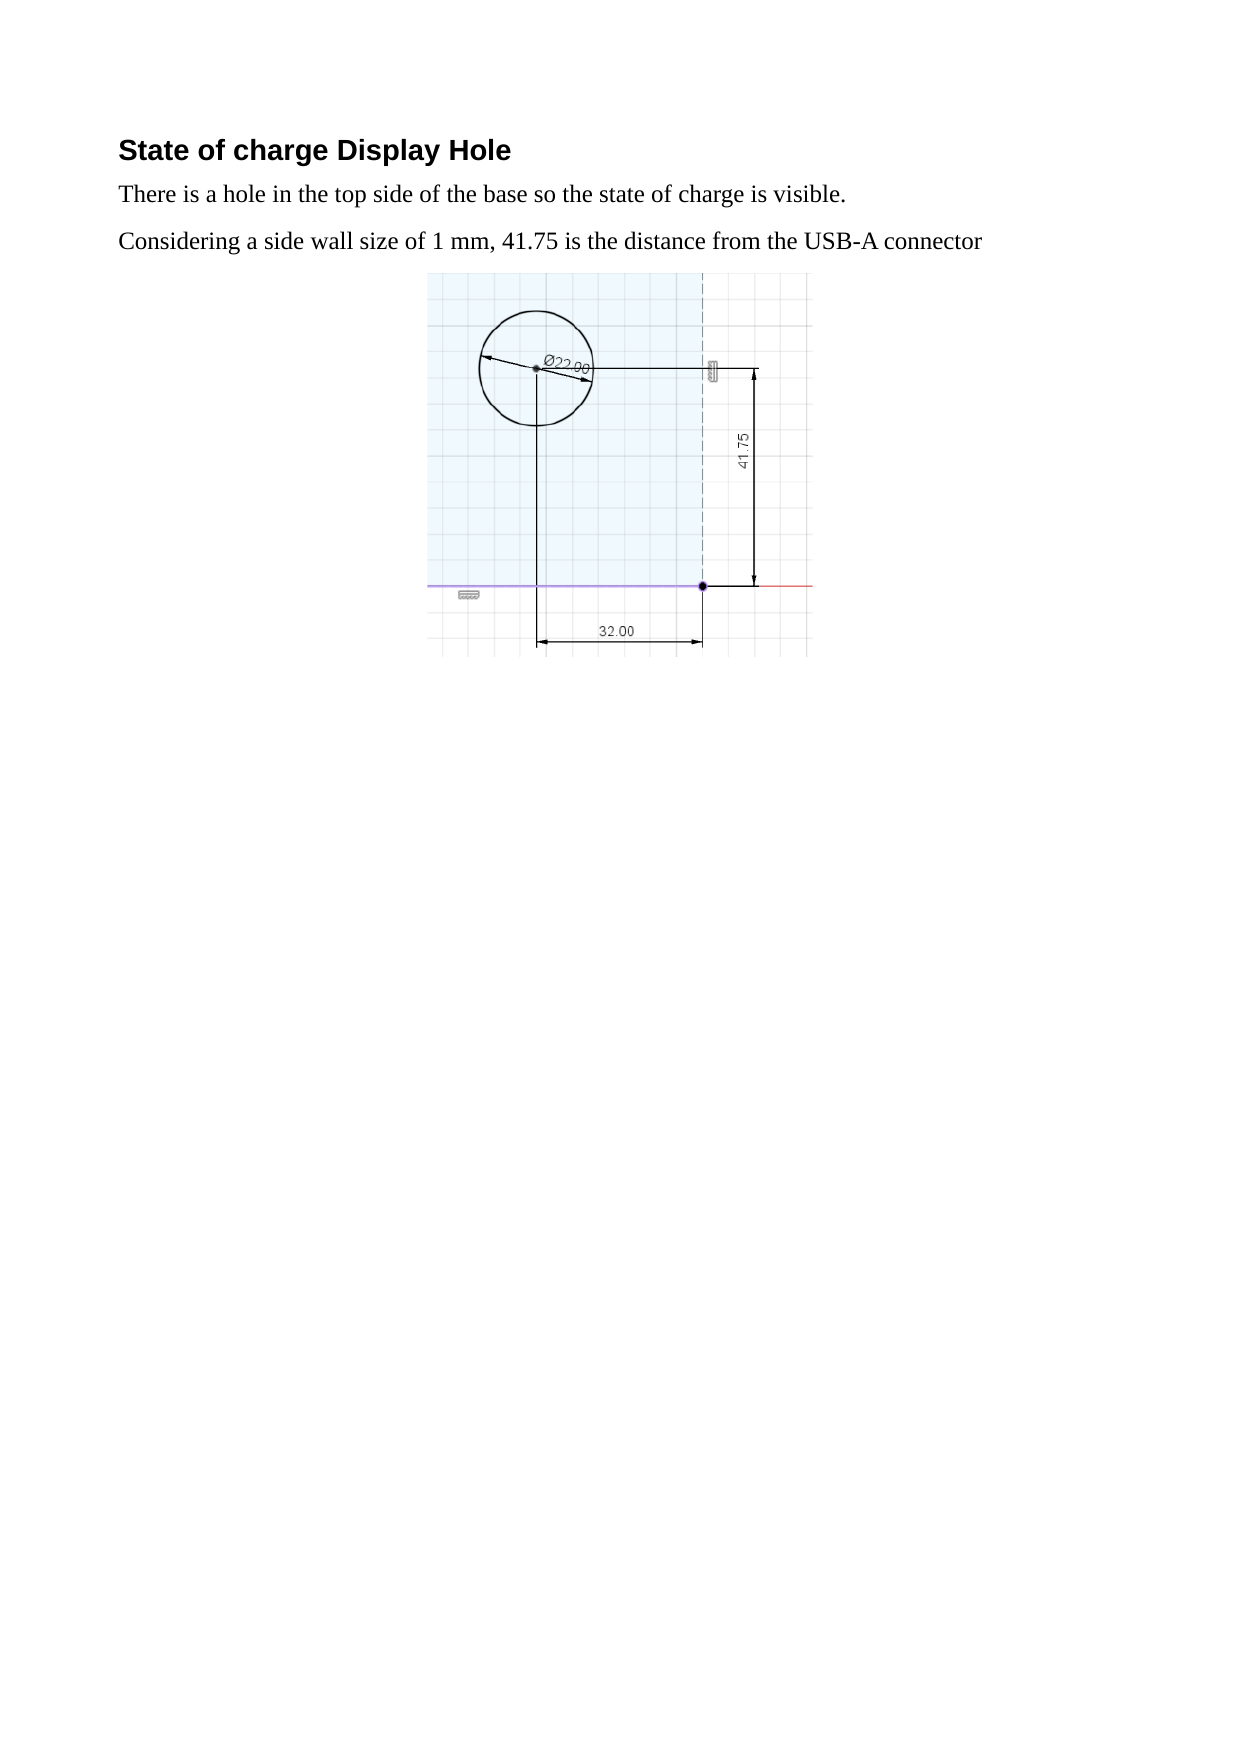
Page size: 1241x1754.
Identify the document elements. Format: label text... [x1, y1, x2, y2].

text Considering a side wall size of 1 mm, 41.75 is the distance from the USB-A connector [118, 226, 1122, 255]
text There is a hole in the top side of the base so the state of charge is visible. [118, 179, 1122, 207]
picture [427, 273, 813, 657]
subtitle State of charge Display Hole [118, 133, 1122, 166]
